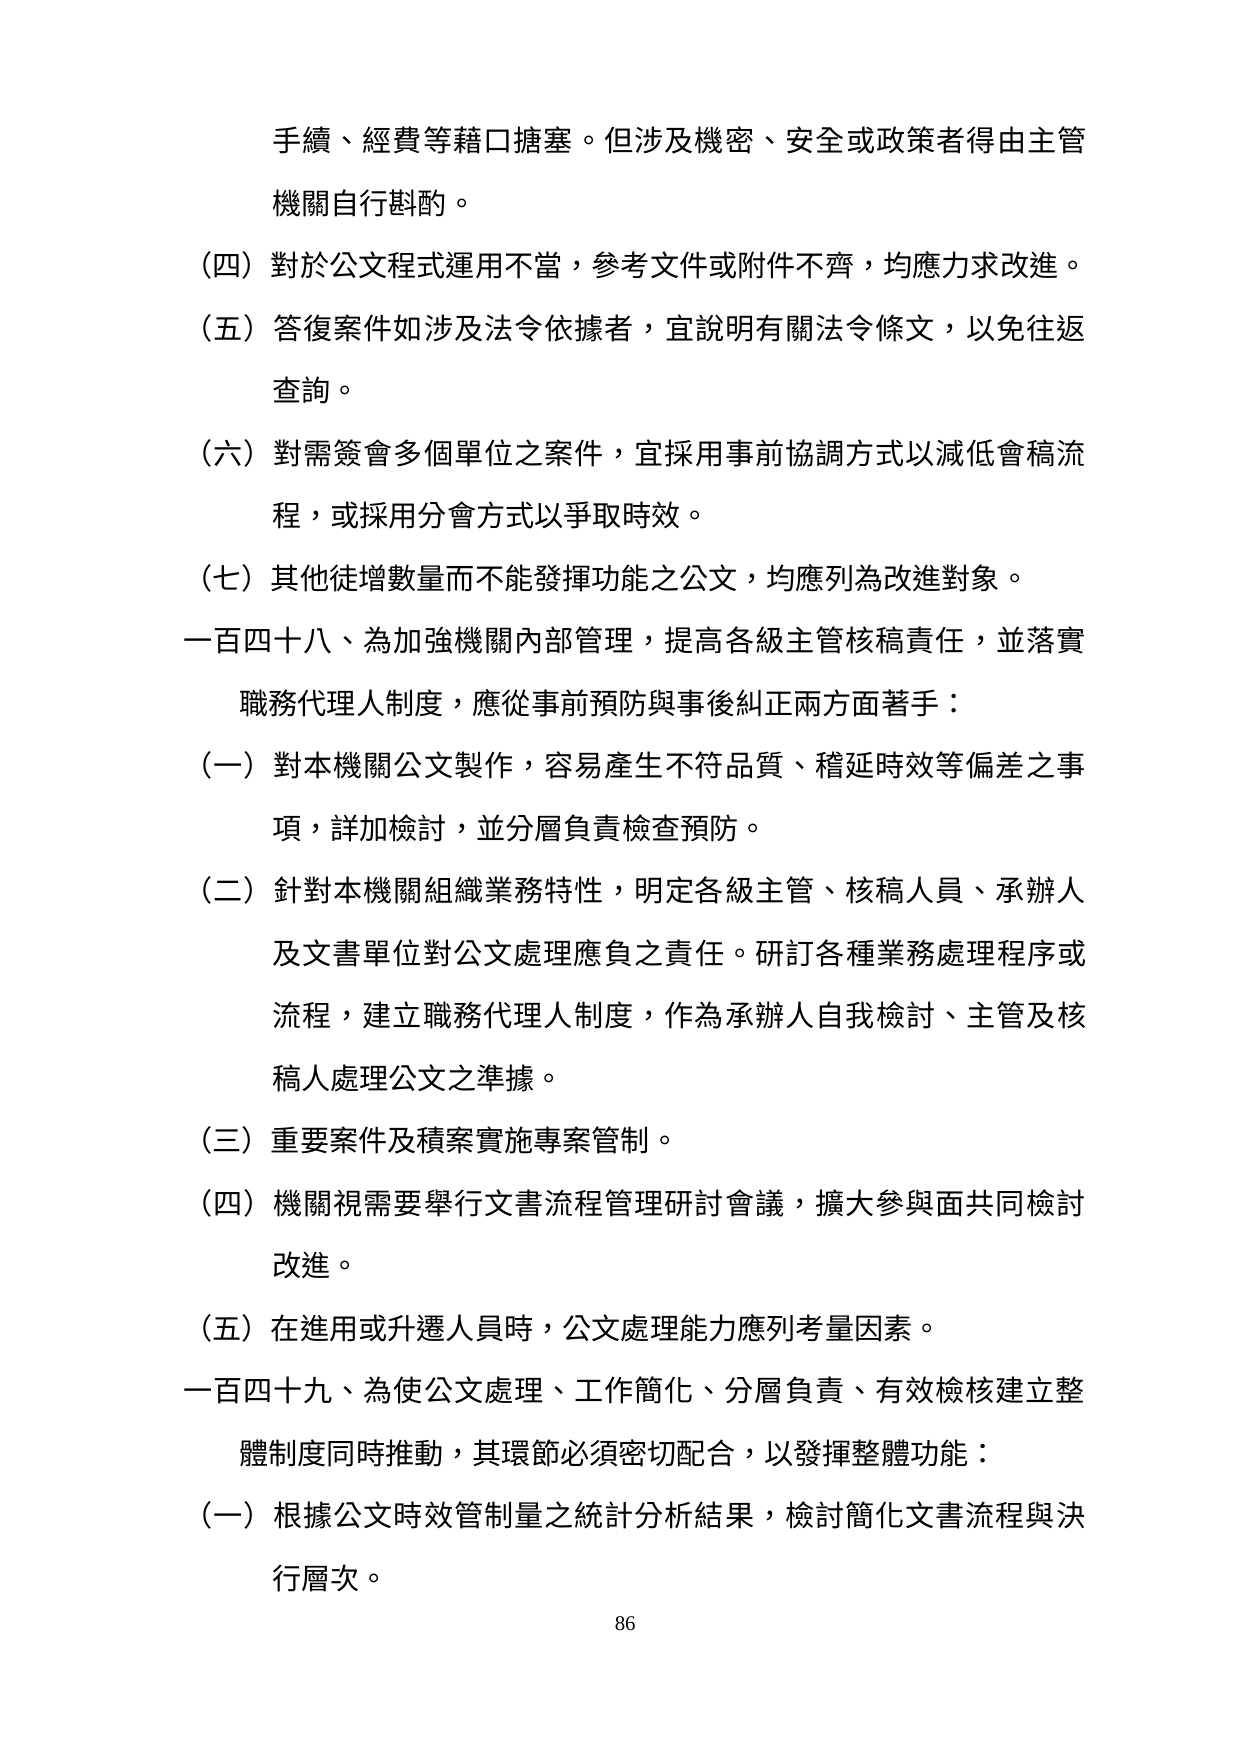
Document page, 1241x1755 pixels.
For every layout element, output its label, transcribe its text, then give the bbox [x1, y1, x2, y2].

text （四）對於公文程式運用不當，參考文件或附件不齊，均應力求改進。 [183, 222, 1087, 285]
text （六）對需簽會多個單位之案件，宜採用事前協調方式以減低會稿流程，或採用分會方式以爭取時效。 [183, 410, 1087, 535]
text （四）機關視需要舉行文書流程管理研討會議，擴大參與面共同檢討改進。 [183, 1160, 1087, 1285]
text （一）對本機關公文製作，容易產生不符品質、稽延時效等偏差之事項，詳加檢討，並分層負責檢查預防。 [183, 722, 1087, 847]
text （一）根據公文時效管制量之統計分析結果，檢討簡化文書流程與決行層次。 [183, 1472, 1087, 1597]
text （五）在進用或升遷人員時，公文處理能力應列考量因素。 [183, 1285, 1087, 1347]
text 一百四十九、為使公文處理、工作簡化、分層負責、有效檢核建立整體制度同時推動，其環節必須密切配合，以發揮整體功能： [183, 1347, 1087, 1472]
text 一百四十八、為加強機關內部管理，提高各級主管核稿責任，並落實職務代理人制度，應從事前預防與事後糾正兩方面著手： [183, 597, 1087, 722]
text （三）重要案件及積案實施專案管制。 [183, 1097, 1087, 1160]
text 手續、經費等藉口搪塞。但涉及機密、安全或政策者得由主管機關自行斟酌。 [183, 97, 1087, 222]
text （七）其他徒增數量而不能發揮功能之公文，均應列為改進對象。 [183, 535, 1087, 597]
text （二）針對本機關組織業務特性，明定各級主管、核稿人員、承辦人及文書單位對公文處理應負之責任。研訂各種業務處理程序或流程，建立職務代理人制度，作為承辦人自我檢討、主管及核稿人處理公文之準據。 [183, 847, 1087, 1097]
text （五）答復案件如涉及法令依據者，宜說明有關法令條文，以免往返查詢。 [183, 285, 1087, 410]
